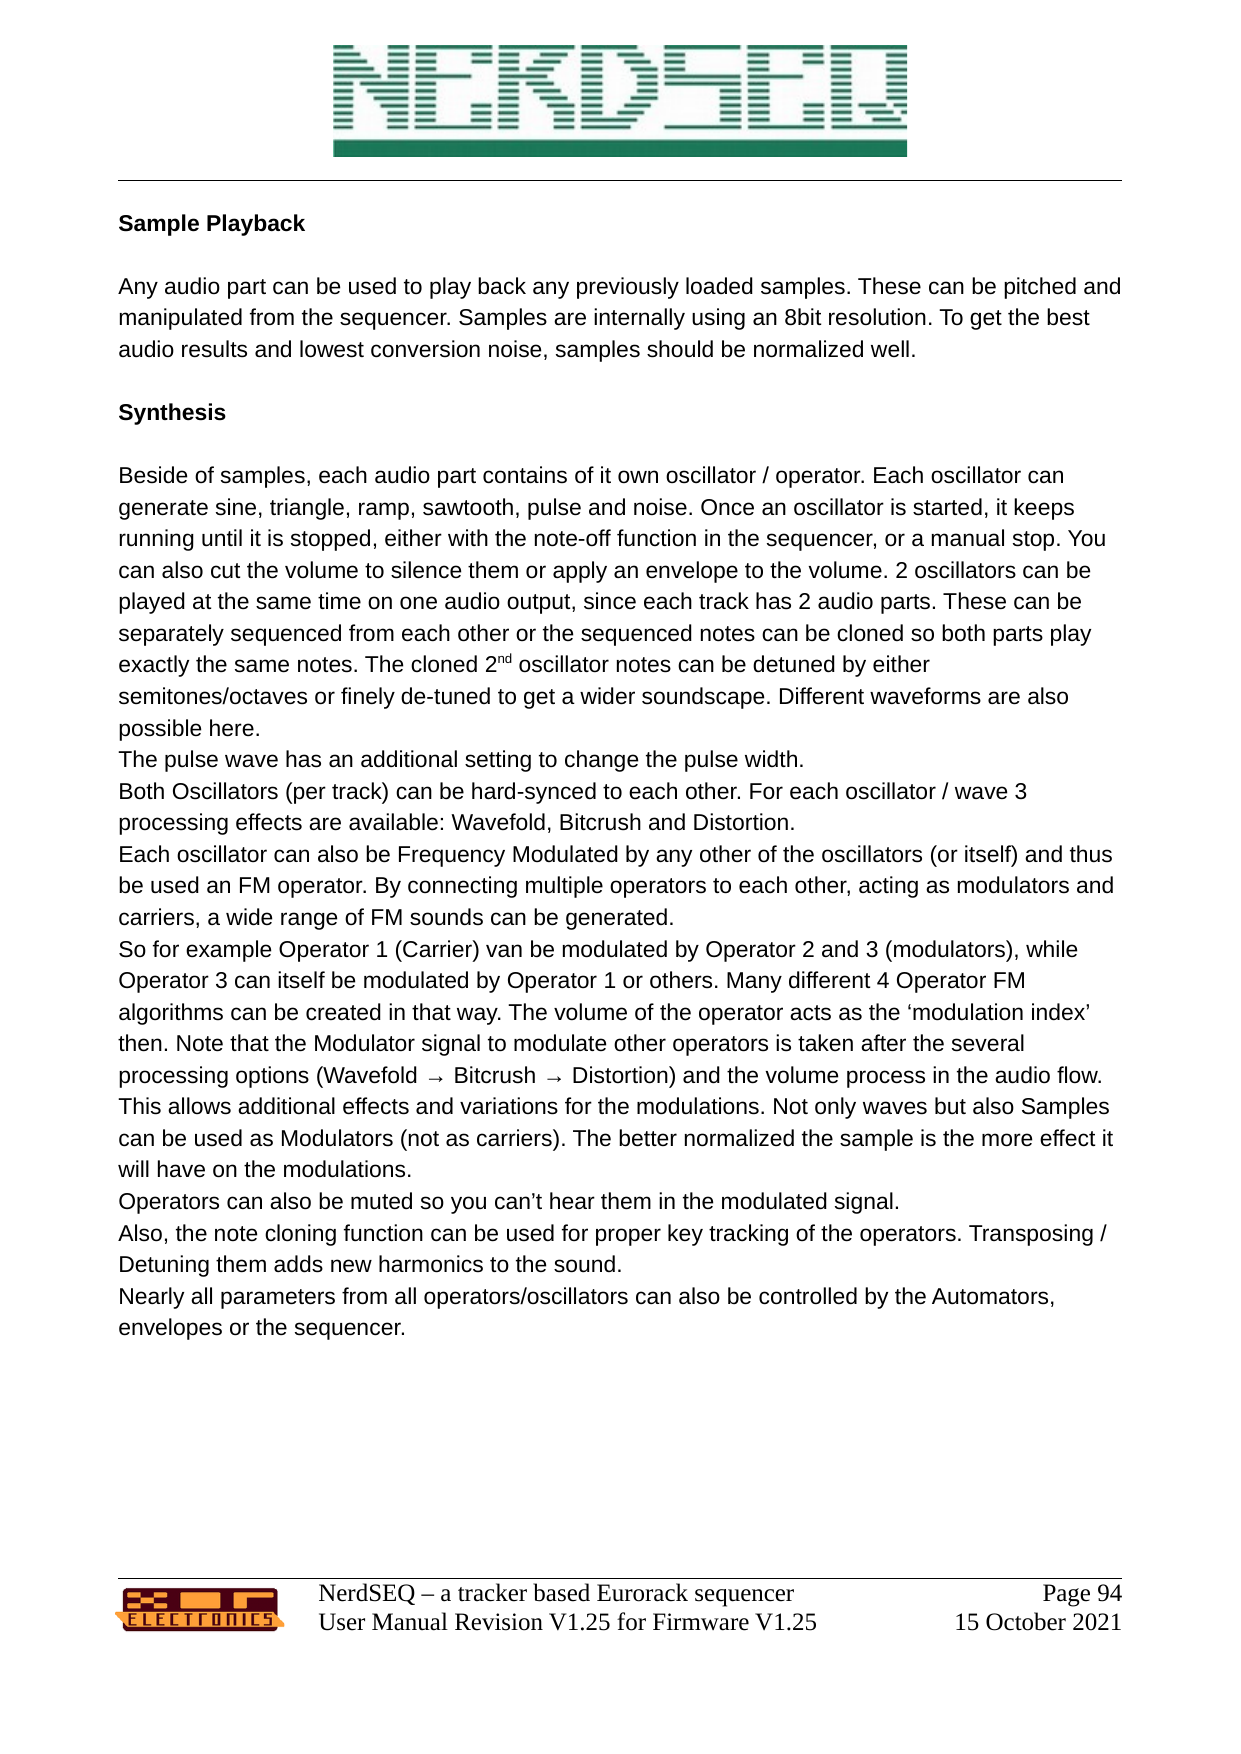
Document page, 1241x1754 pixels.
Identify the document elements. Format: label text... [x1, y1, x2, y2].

text Beside of samples, each audio part contains of it own oscillator / operator. Each oscillator can generate sine, triangle, ramp, sawtooth, pulse and noise. Once an oscillator is started, it keeps running until it is stopped, either with the note-off function in the sequencer, or a manual stop. You can also cut the volume to silence them or apply an envelope to the volume. 2 oscillators can be played at the same time on one audio output, since each track has 2 audio parts. These can be separately sequenced from each other or the sequenced notes can be cloned so both parts play exactly the same notes. The cloned 2nd oscillator notes can be detuned by either semitones/octaves or finely de-tuned to get a wider soundscape. Different waveforms are also possible here. [118, 462, 1122, 741]
text Both Oscillators (per track) can be hard-synced to each other. For each oscillator / wave 3 processing effects are available: Wavefold, Bitcrush and Distortion. [118, 778, 1122, 836]
text Each oscillator can also be Frequency Modulated by any other of the oscillators (or itself) and thus be used an FM operator. By connecting multiple operators to each other, acting as modulators and carriers, a wide range of FM sounds can be generated. [118, 841, 1122, 930]
text Operators can also be muted so you can’t hear them in the modulated signal. [118, 1188, 1122, 1214]
picture [333, 45, 908, 157]
text The pulse wave has an additional setting to change the pulse width. [118, 746, 1122, 772]
text Sample Playback [118, 209, 1122, 236]
text Any audio part can be used to play back any previously loaded samples. These can be pitched and manipulated from the sequencer. Samples are internally using an 8bit resolution. To get the best audio results and lowest conversion noise, samples should be normalized well. [118, 273, 1122, 362]
text Synthesis [118, 399, 1122, 425]
text Nearly all parameters from all operators/oscillators can also be controlled by the Automators, envelopes or the sequencer. [118, 1283, 1122, 1341]
picture [115, 1584, 285, 1634]
text Also, the note cloning function can be used for proper key tracking of the operators. Transposing / Detuning them adds new harmonics to the sound. [118, 1219, 1122, 1277]
text So for example Operator 1 (Carrier) van be modulated by Operator 2 and 3 (modulators), while Operator 3 can itself be modulated by Operator 1 or others. Many different 4 Operator FM algorithms can be created in that way. The volume of the operator acts as the ‘modulation index’ then. Note that the Modulator signal to modulate other operators is taken after the several processing options (Wavefold → Bitcrush → Distortion) and the volume process in the audio flow. This allows additional effects and variations for the modulations. Not only waves but also Samples can be used as Modulators (not as carriers). The better normalized the sample is the more effect it will have on the modulations. [118, 936, 1122, 1183]
